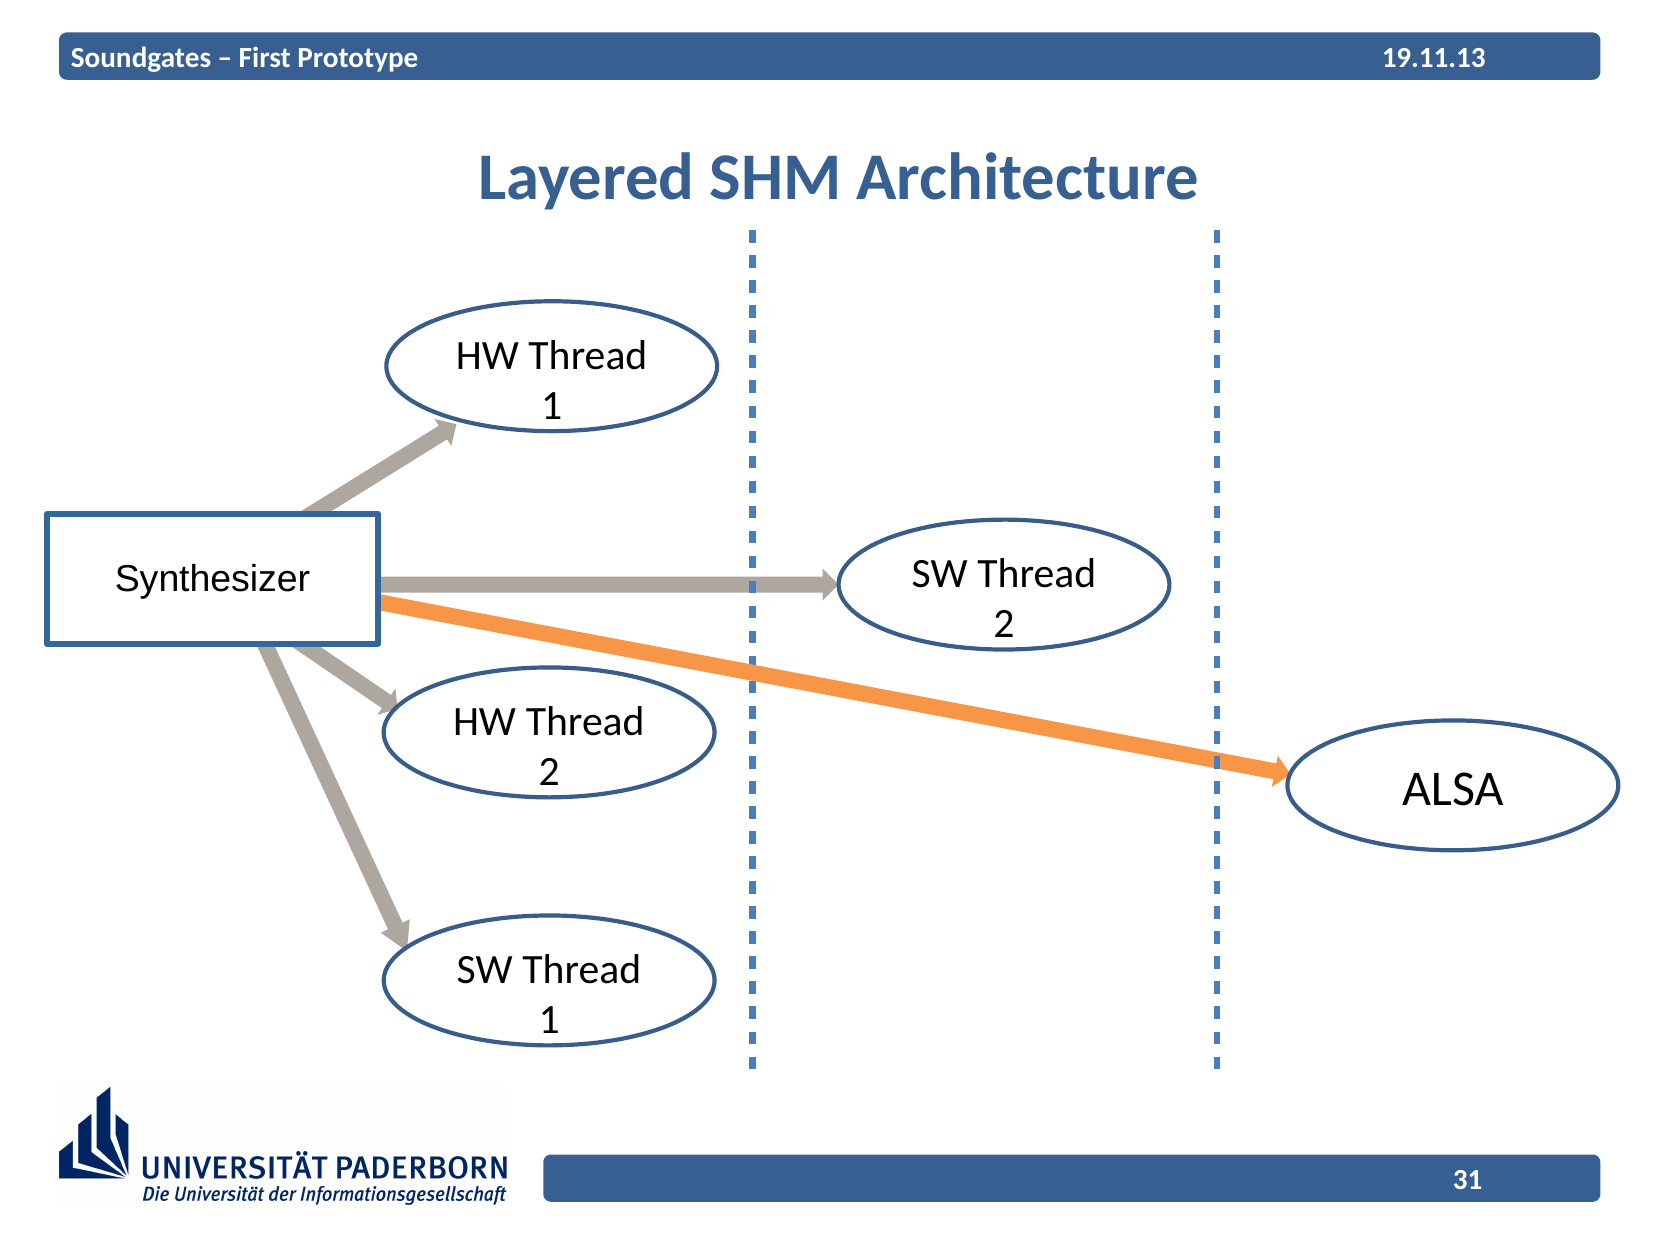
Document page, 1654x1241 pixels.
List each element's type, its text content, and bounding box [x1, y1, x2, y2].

text_box Soundgates – First Prototype [70, 32, 1359, 80]
text_box Synthesizer [47, 513, 378, 644]
text_box [298, 418, 457, 513]
text_box ALSA [1287, 720, 1619, 851]
text_box [256, 644, 410, 949]
text_box 19.11.13 [1381, 32, 1583, 80]
text_box SW Thread 1 [383, 915, 715, 1046]
picture [59, 1086, 507, 1205]
text_box HW Thread 2 [383, 667, 715, 798]
text_box [287, 644, 398, 715]
title Layered SHM Architecture [82, 121, 1595, 225]
text_box [1452, 1154, 1583, 1202]
text_box HW Thread 1 [386, 301, 718, 432]
text_box SW Thread 2 [838, 519, 1170, 650]
text_box [378, 568, 1290, 787]
